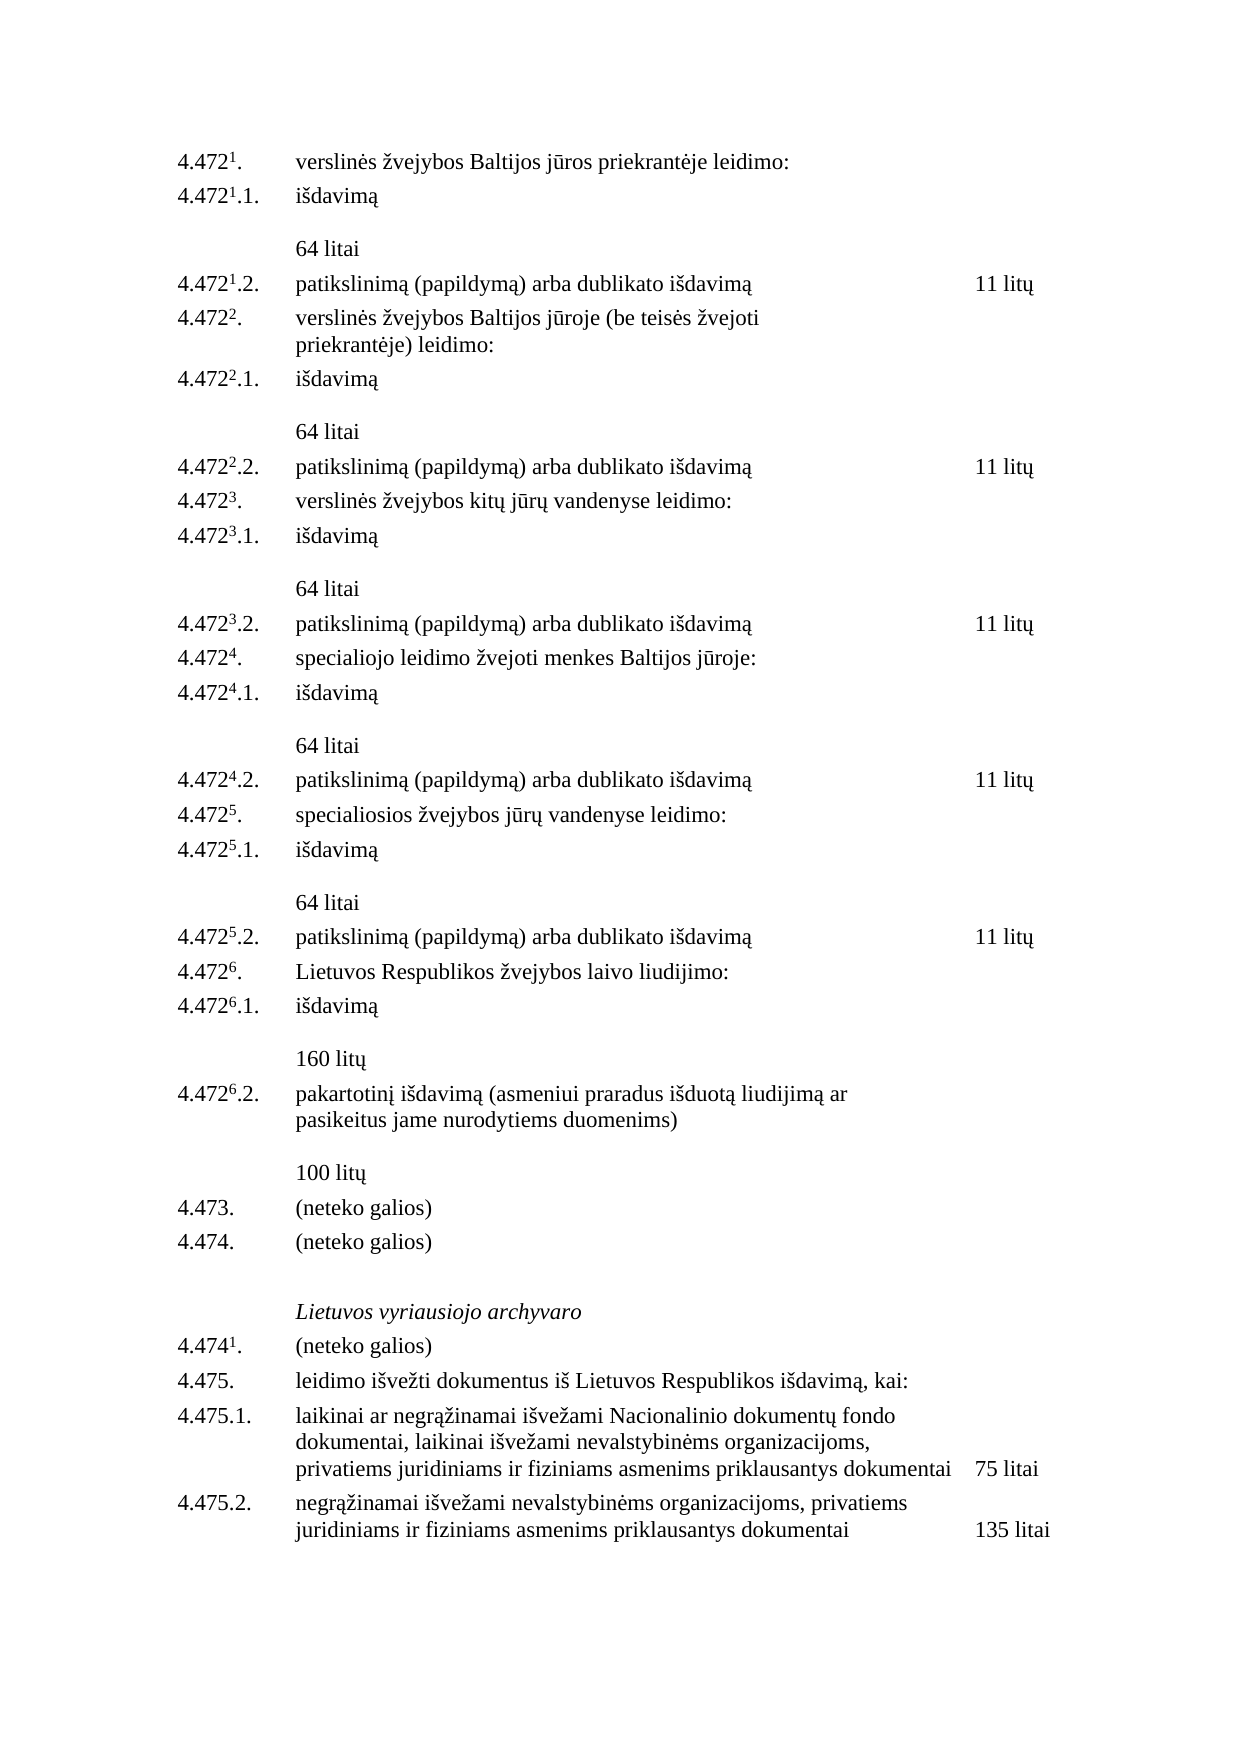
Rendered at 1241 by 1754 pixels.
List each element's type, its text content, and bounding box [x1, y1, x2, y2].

text 4.4726. Lietuvos Respublikos žvejybos laivo liudijimo: [177, 958, 930, 984]
text 4.4722.2. patikslinimą (papildymą) arba dublikato išdavimą 11 litų [177, 453, 1122, 479]
text 4.4725.2. patikslinimą (papildymą) arba dublikato išdavimą 11 litų [177, 923, 1122, 949]
text 4.473. (neteko galios) [177, 1194, 1122, 1220]
text 4.4723.1. išdavimą 64 litai [177, 522, 856, 601]
text 4.4721. verslinės žvejybos Baltijos jūros priekrantėje leidimo: [177, 148, 856, 174]
text 4.4724.1. išdavimą 64 litai [177, 679, 856, 758]
text 4.474. (neteko galios) [177, 1228, 1122, 1255]
text 4.4724.2. patikslinimą (papildymą) arba dublikato išdavimą 11 litų [177, 766, 1122, 793]
text 4.4721.2. patikslinimą (papildymą) arba dublikato išdavimą 11 litų [177, 270, 1122, 296]
text 4.4726.1. išdavimą 160 litų [177, 993, 930, 1072]
text 4.4725. specialiosios žvejybos jūrų vandenyse leidimo: [177, 801, 856, 827]
text 4.4721.1. išdavimą 64 litai [177, 182, 856, 261]
text 4.4741. (neteko galios) [177, 1332, 1122, 1359]
text 4.4722.1. išdavimą 64 litai [177, 366, 856, 444]
text 4.4726.2. pakartotinį išdavimą (asmeniui praradus išduotą liudijimą ar pasikeitus jame nurodytiems duomenims) 100 litų [177, 1080, 930, 1185]
text 4.475. leidimo išvežti dokumentus iš Lietuvos Respublikos išdavimą, kai: [177, 1367, 1122, 1393]
text Lietuvos vyriausiojo archyvaro [177, 1298, 1122, 1324]
text 4.4723. verslinės žvejybos kitų jūrų vandenyse leidimo: [177, 488, 856, 514]
text 4.4725.1. išdavimą 64 litai [177, 836, 856, 915]
text 4.4722. verslinės žvejybos Baltijos jūroje (be teisės žvejoti priekrantėje) leidimo: [177, 304, 856, 357]
text 4.475.2. negrąžinamai išvežami nevalstybinėms organizacijoms, privatiems juridiniams ir fiziniams asmenims priklausantys dokumentai 135 litai [177, 1489, 1122, 1542]
text 4.4723.2. patikslinimą (papildymą) arba dublikato išdavimą 11 litų [177, 610, 1122, 636]
text 4.475.1. laikinai ar negrąžinamai išvežami Nacionalinio dokumentų fondo dokumentai, laikinai išvežami nevalstybinėms organizacijoms, privatiems juridiniams ir fiziniams asmenims priklausantys dokumentai 75 litai [177, 1402, 1122, 1481]
text 4.4724. specialiojo leidimo žvejoti menkes Baltijos jūroje: [177, 644, 856, 671]
